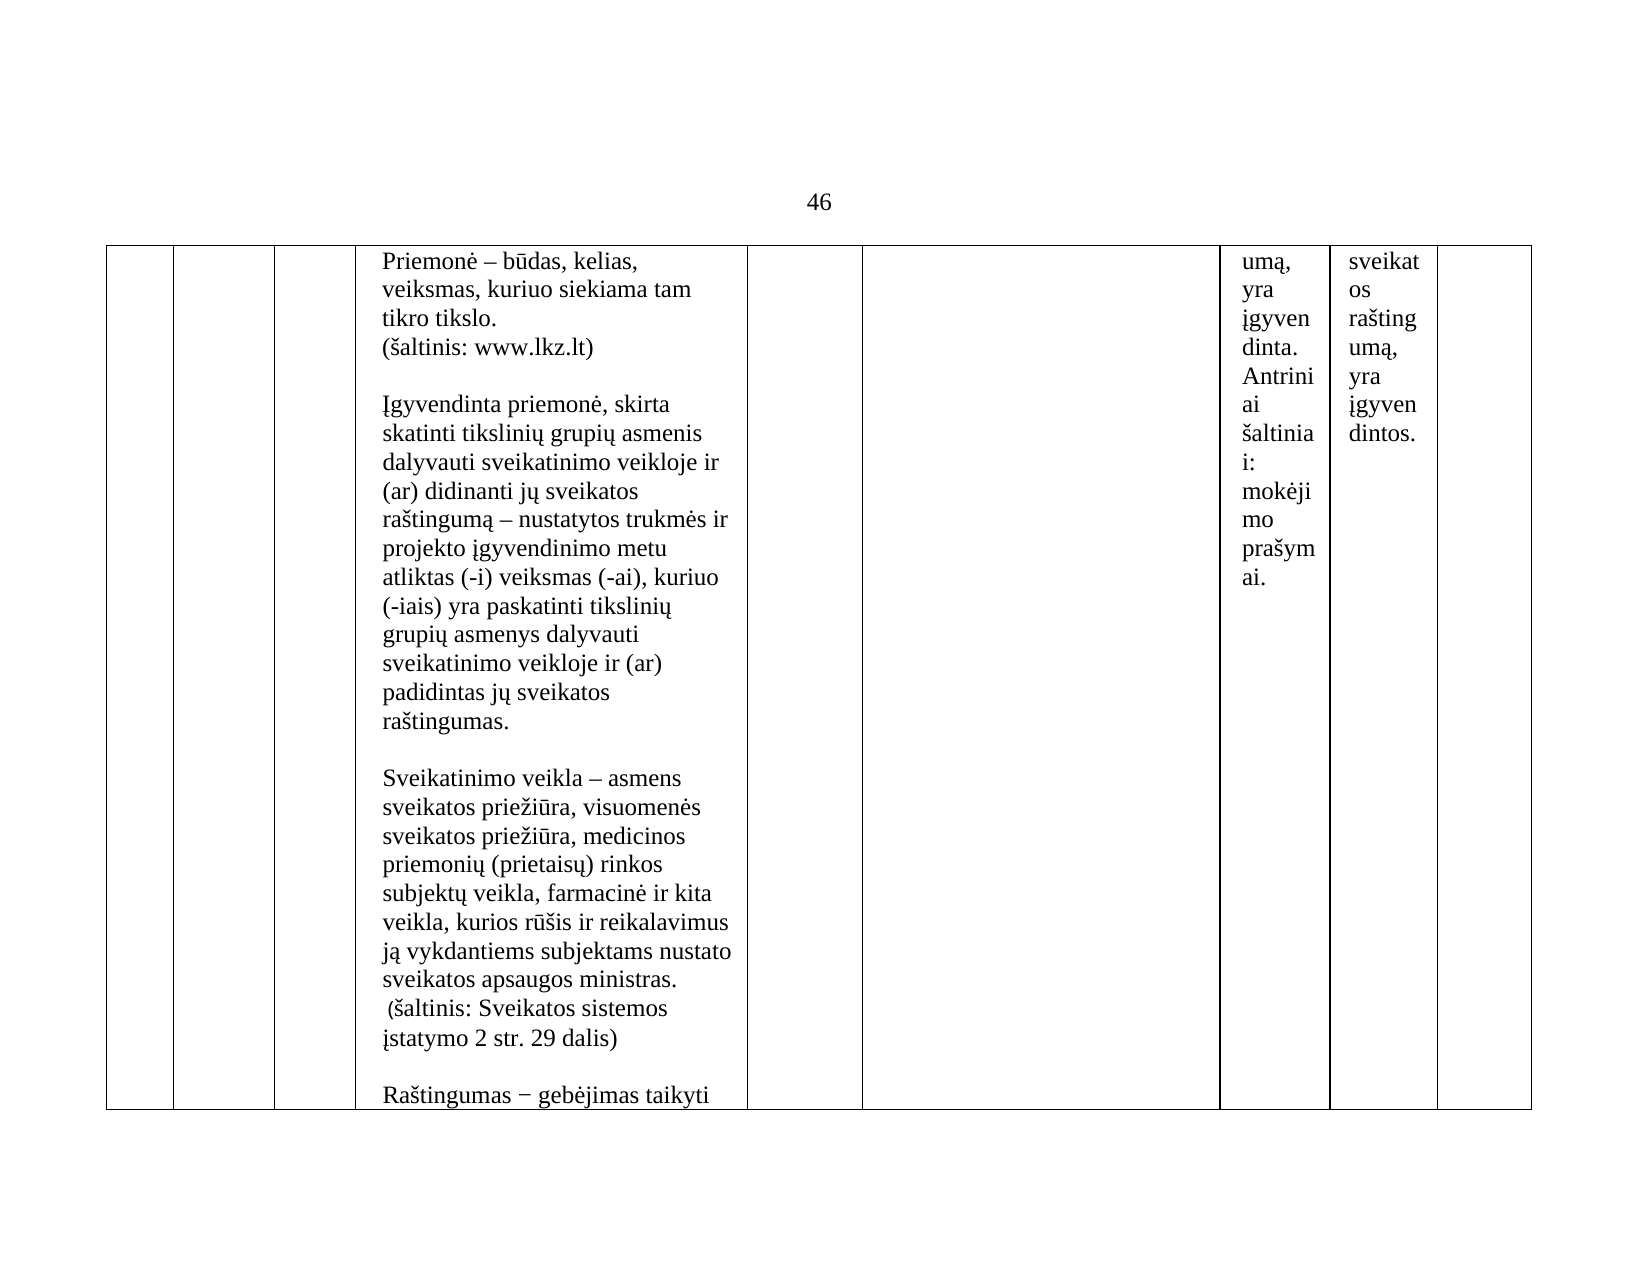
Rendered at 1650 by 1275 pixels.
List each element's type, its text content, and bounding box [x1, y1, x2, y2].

table_cell [748, 246, 862, 1109]
table_cell [107, 246, 173, 1109]
table_cell [275, 246, 355, 1109]
table_cell [863, 246, 1219, 1109]
table_cell Priemonė – būdas, kelias, veiksmas, kuriuo siekiama tam tikro tikslo. (šaltinis: www.lkz.lt) Įgyvendinta priemonė, skirta skatinti tikslinių grupių asmenis dalyvauti sveikatinimo veikloje ir (ar) didinanti jų sveikatos raštingumą – nustatytos trukmės ir projekto įgyvendinimo metu atliktas (-i) veiksmas (-ai), kuriuo (-iais) yra paskatinti tikslinių grupių asmenys dalyvauti sveikatinimo veikloje ir (ar) padidintas jų sveikatos raštingumas. Sveikatinimo veikla – asmens sveikatos priežiūra, visuomenės sveikatos priežiūra, medicinos priemonių (prietaisų) rinkos subjektų veikla, farmacinė ir kita veikla, kurios rūšis ir reikalavimus ją vykdantiems subjektams nustato sveikatos apsaugos ministras. (šaltinis: Sveikatos sistemos įstatymo 2 str. 29 dalis) Raštingumas − gebėjimas taikyti [356, 246, 747, 1109]
table_cell sveikatos raštingumą, yra įgyvendintos. [1331, 246, 1437, 1109]
table_cell umą, yra įgyvendinta. Antriniai šaltiniai: mokėjimo prašymai. [1221, 246, 1329, 1109]
table_cell [1438, 246, 1531, 1109]
table_cell [174, 246, 274, 1109]
